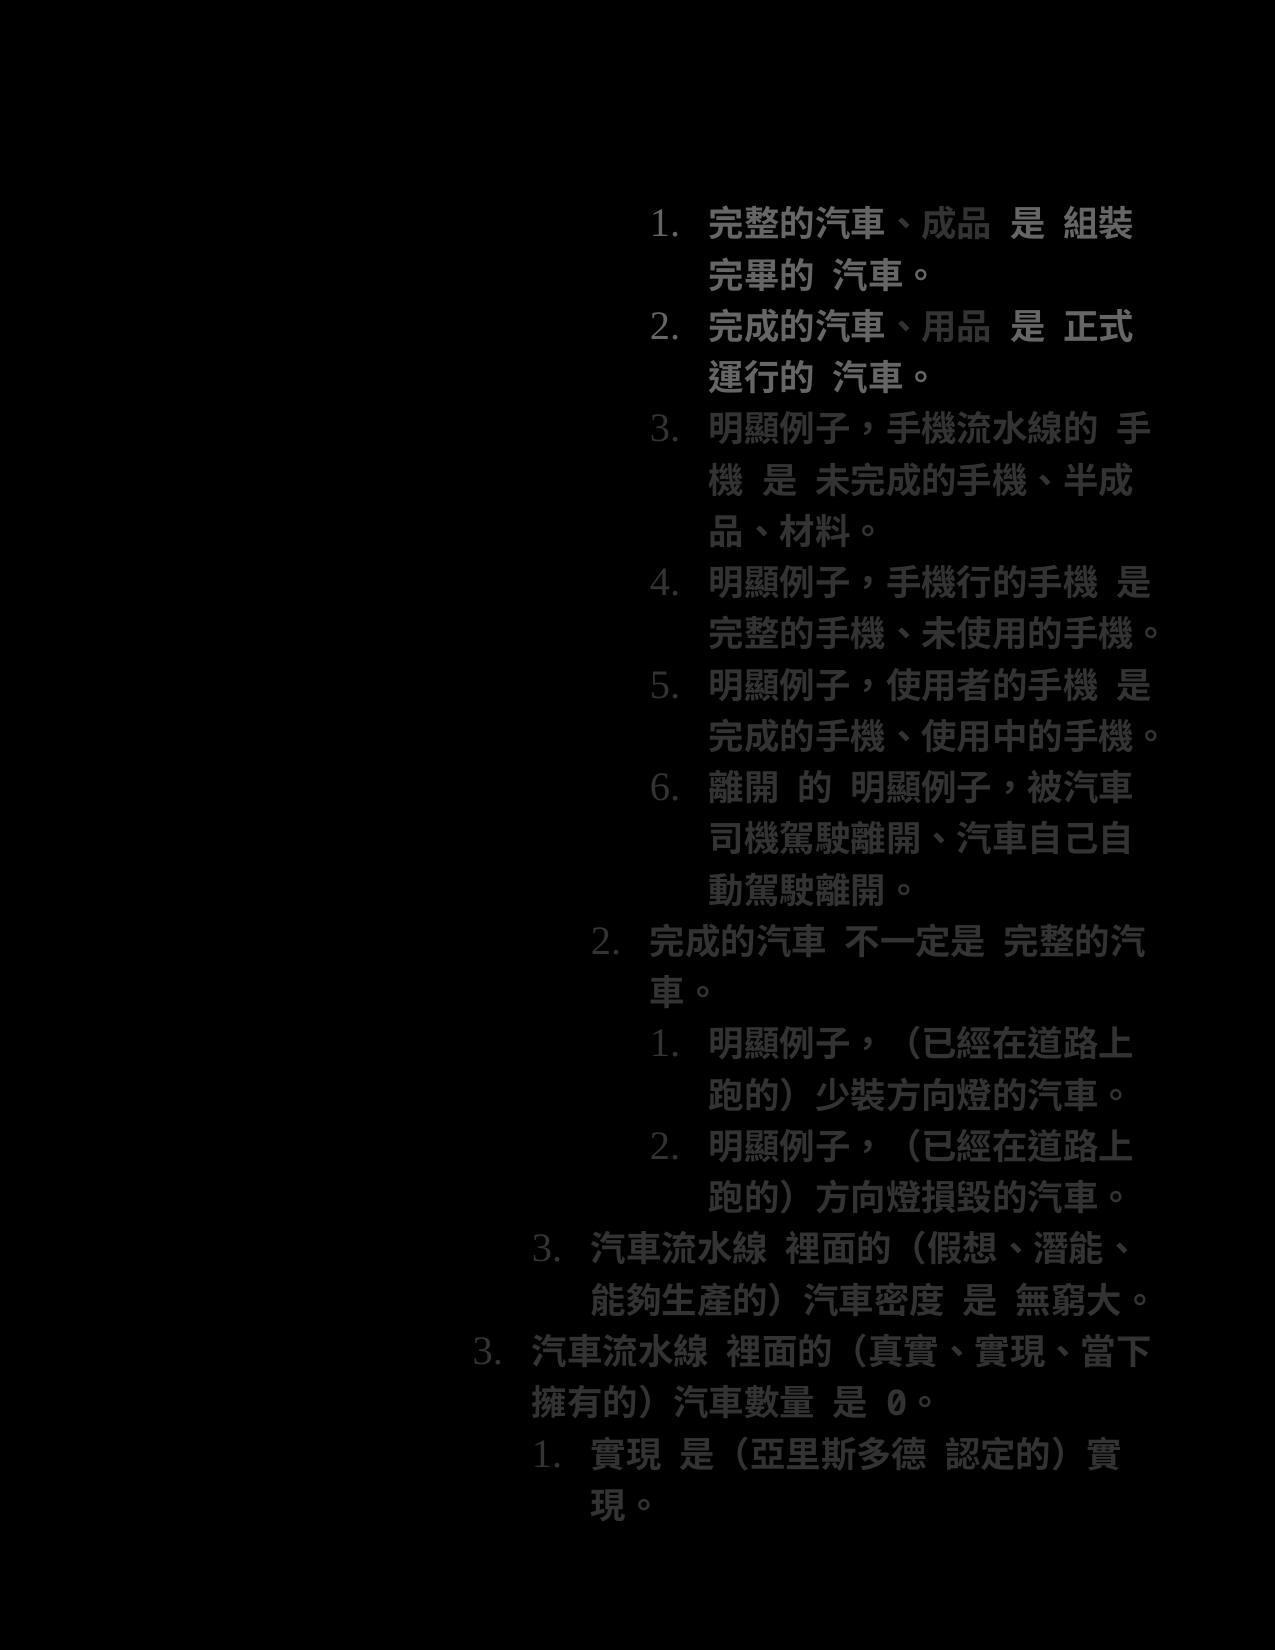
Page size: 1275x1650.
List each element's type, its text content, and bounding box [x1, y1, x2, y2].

list 明顯例子，手機行的手機 是 完整的手機、未使用的手機。 [649, 554, 1157, 657]
list 汽車流水線 裡面的（真實、實現、當下擁有的）汽車數量 是 0。 [472, 1323, 1157, 1426]
list 明顯例子，（已經在道路上跑的）少裝方向燈的汽車。 [649, 1016, 1157, 1118]
list 完成的汽車、用品 是 正式運行的 汽車。 [649, 298, 1157, 401]
list 完成的汽車 不一定是 完整的汽車。 [591, 913, 1157, 1016]
list 明顯例子，（已經在道路上跑的）方向燈損毀的汽車。 [649, 1118, 1157, 1221]
list 明顯例子，手機流水線的 手機 是 未完成的手機、半成品、材料。 [649, 401, 1157, 554]
list 實現 是（亞里斯多德 認定的）實現。 [532, 1426, 1157, 1528]
list 完整的汽車、成品 是 組裝完畢的 汽車。 [649, 196, 1157, 298]
list 明顯例子，使用者的手機 是 完成的手機、使用中的手機。 [649, 657, 1157, 759]
list 離開 的 明顯例子，被汽車司機駕駛離開、汽車自己自動駕駛離開。 [649, 759, 1157, 913]
list 汽車流水線 裡面的（假想、潛能、能夠生產的）汽車密度 是 無窮大。 [532, 1221, 1157, 1323]
